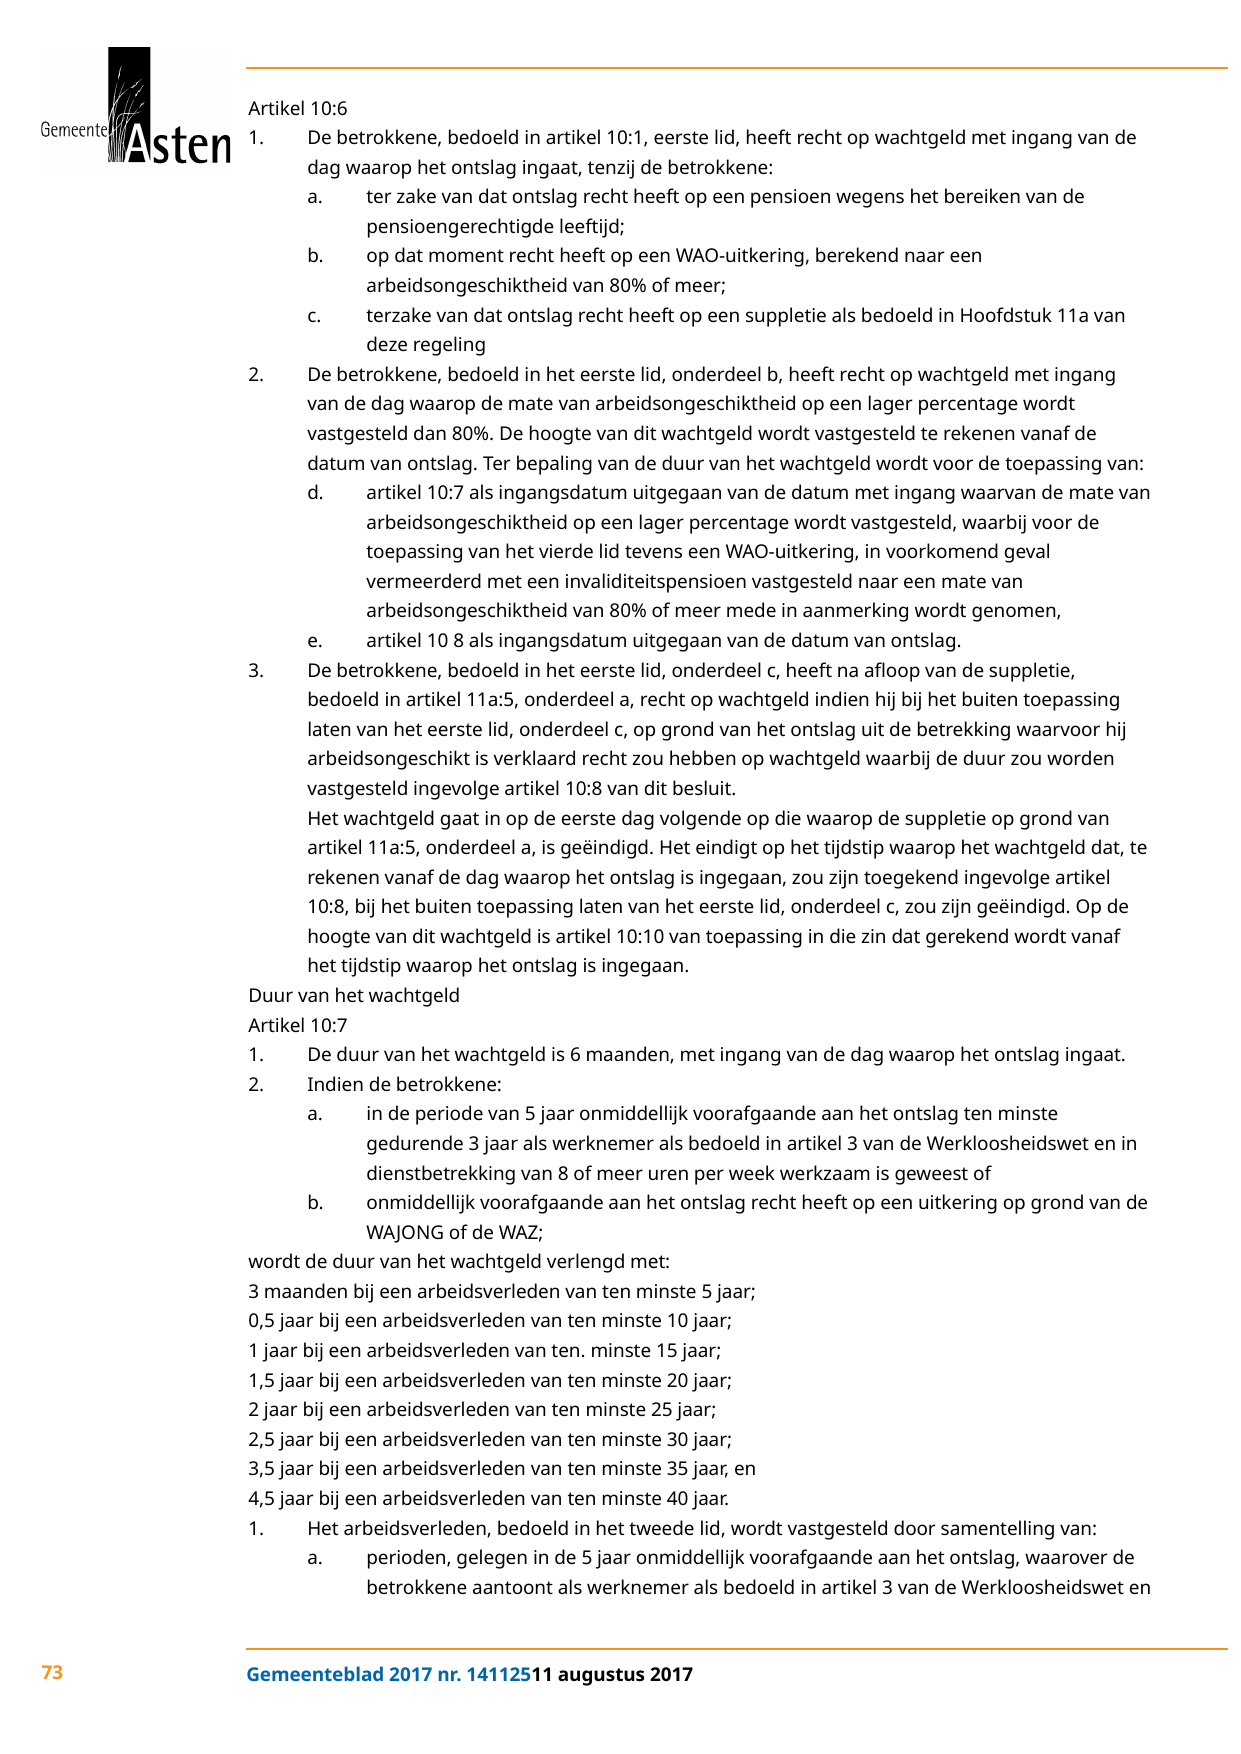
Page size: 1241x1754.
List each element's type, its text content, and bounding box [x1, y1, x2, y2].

list De duur van het wachtgeld is 6 maanden, met ingang van de dag waarop het ontslag ingaat. [248, 1041, 1152, 1067]
text 1,5 jaar bij een arbeidsverleden van ten minste 20 jaar; [248, 1367, 1152, 1393]
list De betrokkene, bedoeld in het eerste lid, onderdeel b, heeft recht op wachtgeld met ingang van de dag waarop de mate van arbeidsongeschiktheid op een lager percentage wordt vastgesteld dan 80%. De hoogte van dit wachtgeld wordt vastgesteld te rekenen vanaf de datum van ontslag. Ter bepaling van de duur van het wachtgeld wordt voor de toepassing van: [248, 361, 1152, 476]
list onmiddellijk voorafgaande aan het ontslag recht heeft op een uitkering op grond van de WAJONG of de WAZ; [307, 1189, 1152, 1245]
list Het arbeidsverleden, bedoeld in het tweede lid, wordt vastgesteld door samentelling van: [248, 1515, 1152, 1541]
text 3 maanden bij een arbeidsverleden van ten minste 5 jaar; [248, 1278, 1152, 1304]
list artikel 10:7 als ingangsdatum uitgegaan van de datum met ingang waarvan de mate van arbeidsongeschiktheid op een lager percentage wordt vastgesteld, waarbij voor de toepassing van het vierde lid tevens een WAO-uitkering, in voorkomend geval vermeerderd met een invaliditeitspensioen vastgesteld naar een mate van arbeidsongeschiktheid van 80% of meer mede in aanmerking wordt genomen, [307, 479, 1152, 623]
text 1 jaar bij een arbeidsverleden van ten. minste 15 jaar; [248, 1337, 1152, 1363]
text 4,5 jaar bij een arbeidsverleden van ten minste 40 jaar. [248, 1485, 1152, 1511]
text wordt de duur van het wachtgeld verlengd met: [248, 1248, 1152, 1274]
list Indien de betrokkene: [248, 1071, 1152, 1097]
text 3,5 jaar bij een arbeidsverleden van ten minste 35 jaar, en [248, 1456, 1152, 1481]
picture [41, 47, 231, 172]
text Duur van het wachtgeld [248, 982, 1152, 1008]
list De betrokkene, bedoeld in artikel 10:1, eerste lid, heeft recht op wachtgeld met ingang van de dag waarop het ontslag ingaat, tenzij de betrokkene: [248, 124, 1152, 180]
list Het wachtgeld gaat in op de eerste dag volgende op die waarop de suppletie op grond van artikel 11a:5, onderdeel a, is geëindigd. Het eindigt op het tijdstip waarop het wachtgeld dat, te rekenen vanaf de dag waarop het ontslag is ingegaan, zou zijn toegekend ingevolge artikel 10:8, bij het buiten toepassing laten van het eerste lid, onderdeel c, zou zijn geëindigd. Op de hoogte van dit wachtgeld is artikel 10:10 van toepassing in die zin dat gerekend wordt vanaf het tijdstip waarop het ontslag is ingegaan. [248, 805, 1152, 978]
list artikel 10 8 als ingangsdatum uitgegaan van de datum van ontslag. [307, 627, 1152, 653]
text 2,5 jaar bij een arbeidsverleden van ten minste 30 jaar; [248, 1426, 1152, 1452]
text 0,5 jaar bij een arbeidsverleden van ten minste 10 jaar; [248, 1308, 1152, 1333]
list De betrokkene, bedoeld in het eerste lid, onderdeel c, heeft na afloop van de suppletie, bedoeld in artikel 11a:5, onderdeel a, recht op wachtgeld indien hij bij het buiten toepassing laten van het eerste lid, onderdeel c, op grond van het ontslag uit de betrekking waarvoor hij arbeidsongeschikt is verklaard recht zou hebben op wachtgeld waarbij de duur zou worden vastgesteld ingevolge artikel 10:8 van dit besluit. [248, 657, 1152, 801]
list terzake van dat ontslag recht heeft op een suppletie als bedoeld in Hoofdstuk 11a van deze regeling [307, 302, 1152, 357]
list ter zake van dat ontslag recht heeft op een pensioen wegens het bereiken van de pensioengerechtigde leeftijd; [307, 183, 1152, 239]
text Artikel 10:6 [248, 95, 1152, 121]
text Artikel 10:7 [248, 1012, 1152, 1038]
list perioden, gelegen in de 5 jaar onmiddellijk voorafgaande aan het ontslag, waarover de betrokkene aantoont als werknemer als bedoeld in artikel 3 van de Werkloosheidswet en [307, 1544, 1152, 1600]
list op dat moment recht heeft op een WAO-uitkering, berekend naar een arbeidsongeschiktheid van 80% of meer; [307, 243, 1152, 298]
list in de periode van 5 jaar onmiddellijk voorafgaande aan het ontslag ten minste gedurende 3 jaar als werknemer als bedoeld in artikel 3 van de Werkloosheidswet en in dienstbetrekking van 8 of meer uren per week werkzaam is geweest of [307, 1101, 1152, 1186]
text 2 jaar bij een arbeidsverleden van ten minste 25 jaar; [248, 1396, 1152, 1422]
